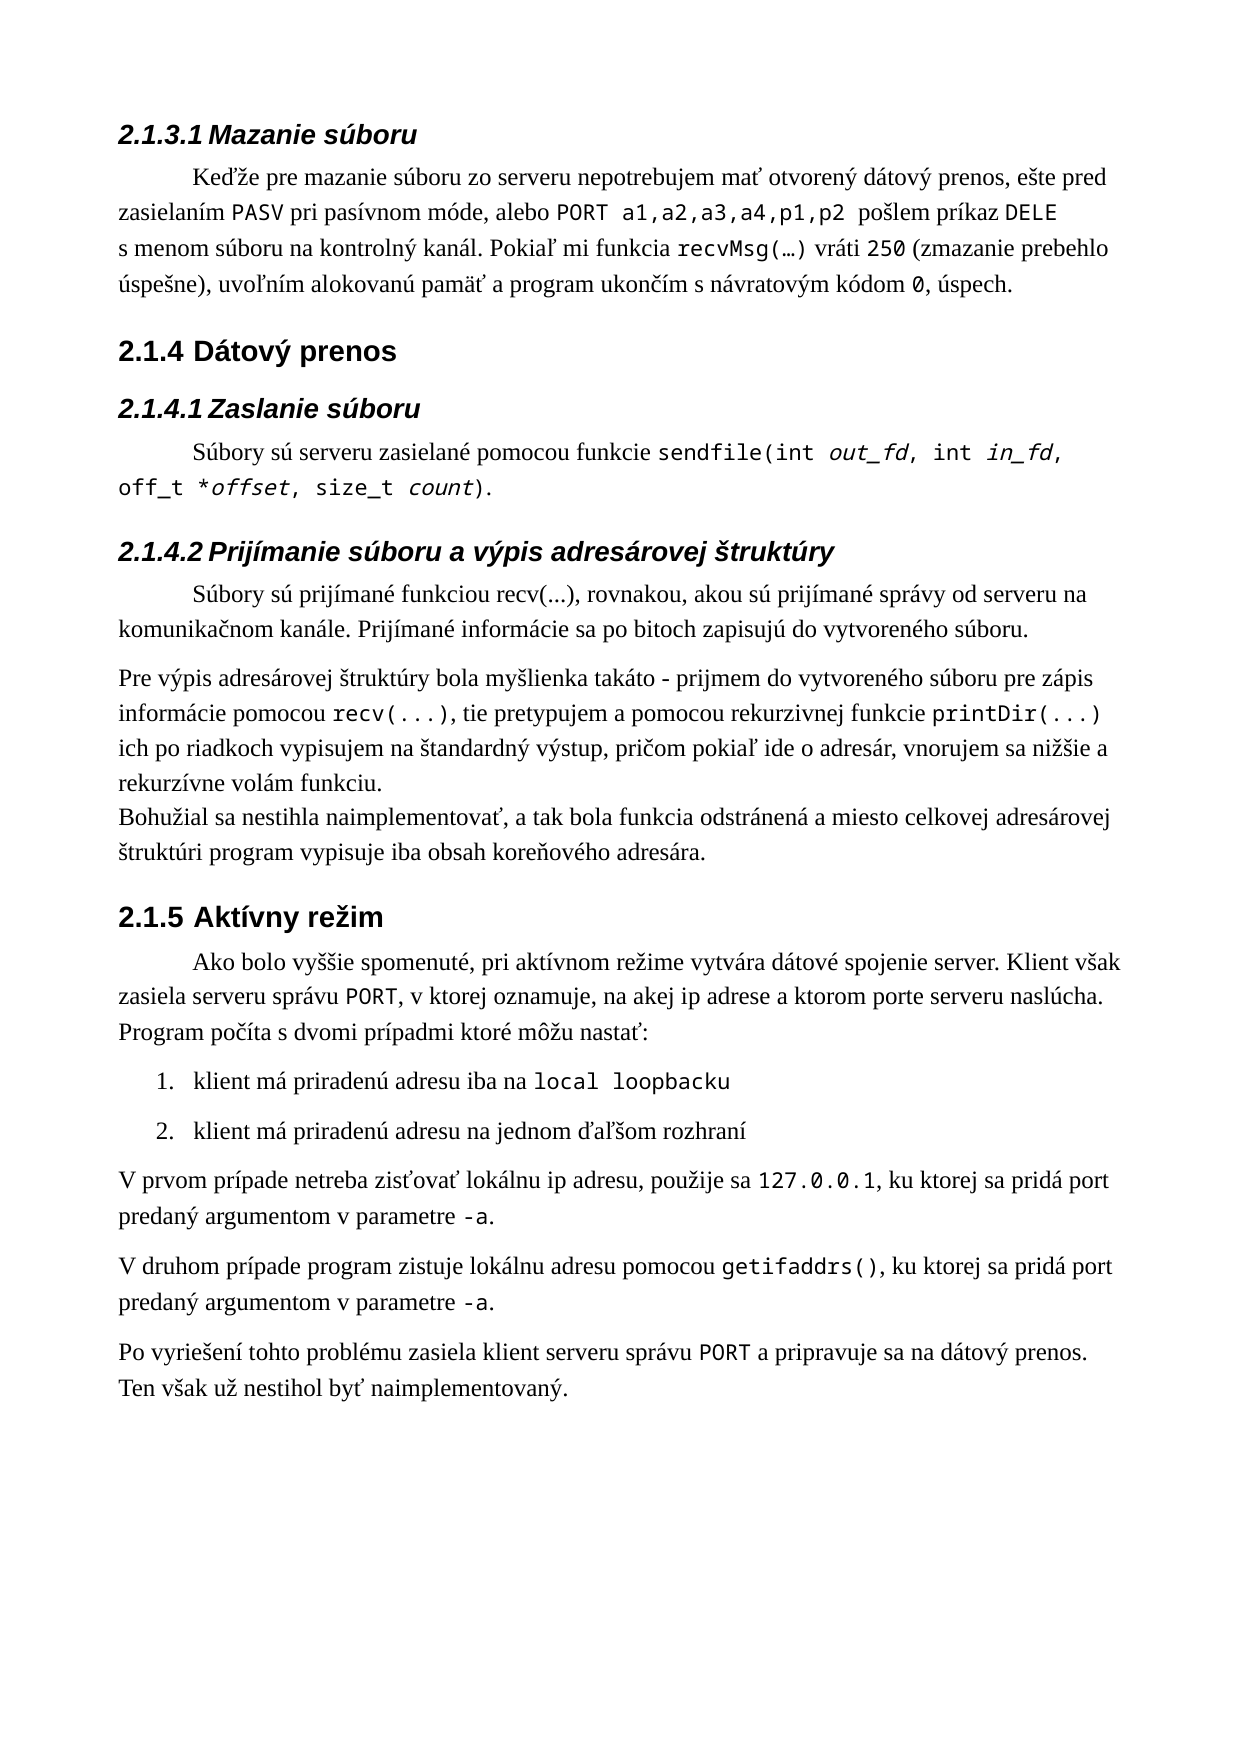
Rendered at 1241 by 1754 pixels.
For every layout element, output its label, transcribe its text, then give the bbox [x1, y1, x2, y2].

text Súbory sú prijímané funkciou recv(...), rovnakou, akou sú prijímané správy od serveru na komunikačnom kanále. Prijímané informácie sa po bitoch zapisujú do vytvoreného súboru. [118, 579, 1122, 643]
text Keďže pre mazanie súboru zo serveru nepotrebujem mať otvorený dátový prenos, ešte pred zasielaním PASV pri pasívnom móde, alebo PORT a1,a2,a3,a4,p1,p2 pošlem príkaz DELE s menom súboru na kontrolný kanál. Pokiaľ mi funkcia recvMsg(…) vráti 250 (zmazanie prebehlo úspešne), uvoľním alokovanú pamäť a program ukončím s návratovým kódom 0, úspech. [118, 162, 1122, 298]
text V druhom prípade program zistuje lokálnu adresu pomocou getifaddrs(), ku ktorej sa pridá port predaný argumentom v parametre -a. [118, 1251, 1122, 1317]
subtitle Aktívny režim [118, 900, 1122, 934]
text Pre výpis adresárovej štruktúry bola myšlienka takáto - prijmem do vytvoreného súboru pre zápis informácie pomocou recv(...), tie pretypujem a pomocou rekurzivnej funkcie printDir(...) ich po riadkoch vypisujem na štandardný výstup, pričom pokiaľ ide o adresár, vnorujem sa nižšie a rekurzívne volám funkciu. Bohužial sa nestihla naimplementovať, a tak bola funkcia odstránená a miesto celkovej adresárovej štruktúri program vypisuje iba obsah koreňového adresára. [118, 663, 1122, 866]
text Súbory sú serveru zasielané pomocou funkcie sendfile(int out_fd, int in_fd, off_t *offset, size_t count). [118, 437, 1122, 502]
list klient má priradenú adresu iba na local loopbacku [156, 1066, 1122, 1096]
text Ako bolo vyššie spomenuté, pri aktívnom režime vytvára dátové spojenie server. Klient však zasiela serveru správu PORT, v ktorej oznamuje, na akej ip adrese a ktorom porte serveru naslúcha. Program počíta s dvomi prípadmi ktoré môžu nastať: [118, 947, 1122, 1046]
text V prvom prípade netreba zisťovať lokálnu ip adresu, použije sa 127.0.0.1, ku ktorej sa pridá port predaný argumentom v parametre -a. [118, 1165, 1122, 1231]
subtitle Mazanie súboru [118, 118, 1122, 150]
text Po vyriešení tohto problému zasiela klient serveru správu PORT a pripravuje sa na dátový prenos. Ten však už nestihol byť naimplementovaný. [118, 1337, 1122, 1402]
subtitle Dátový prenos [118, 333, 1122, 367]
list klient má priradenú adresu na jednom ďaľšom rozhraní [156, 1116, 1122, 1145]
subtitle Prijímanie súboru a výpis adresárovej štruktúry [118, 535, 1122, 567]
subtitle Zaslanie súboru [118, 392, 1122, 424]
